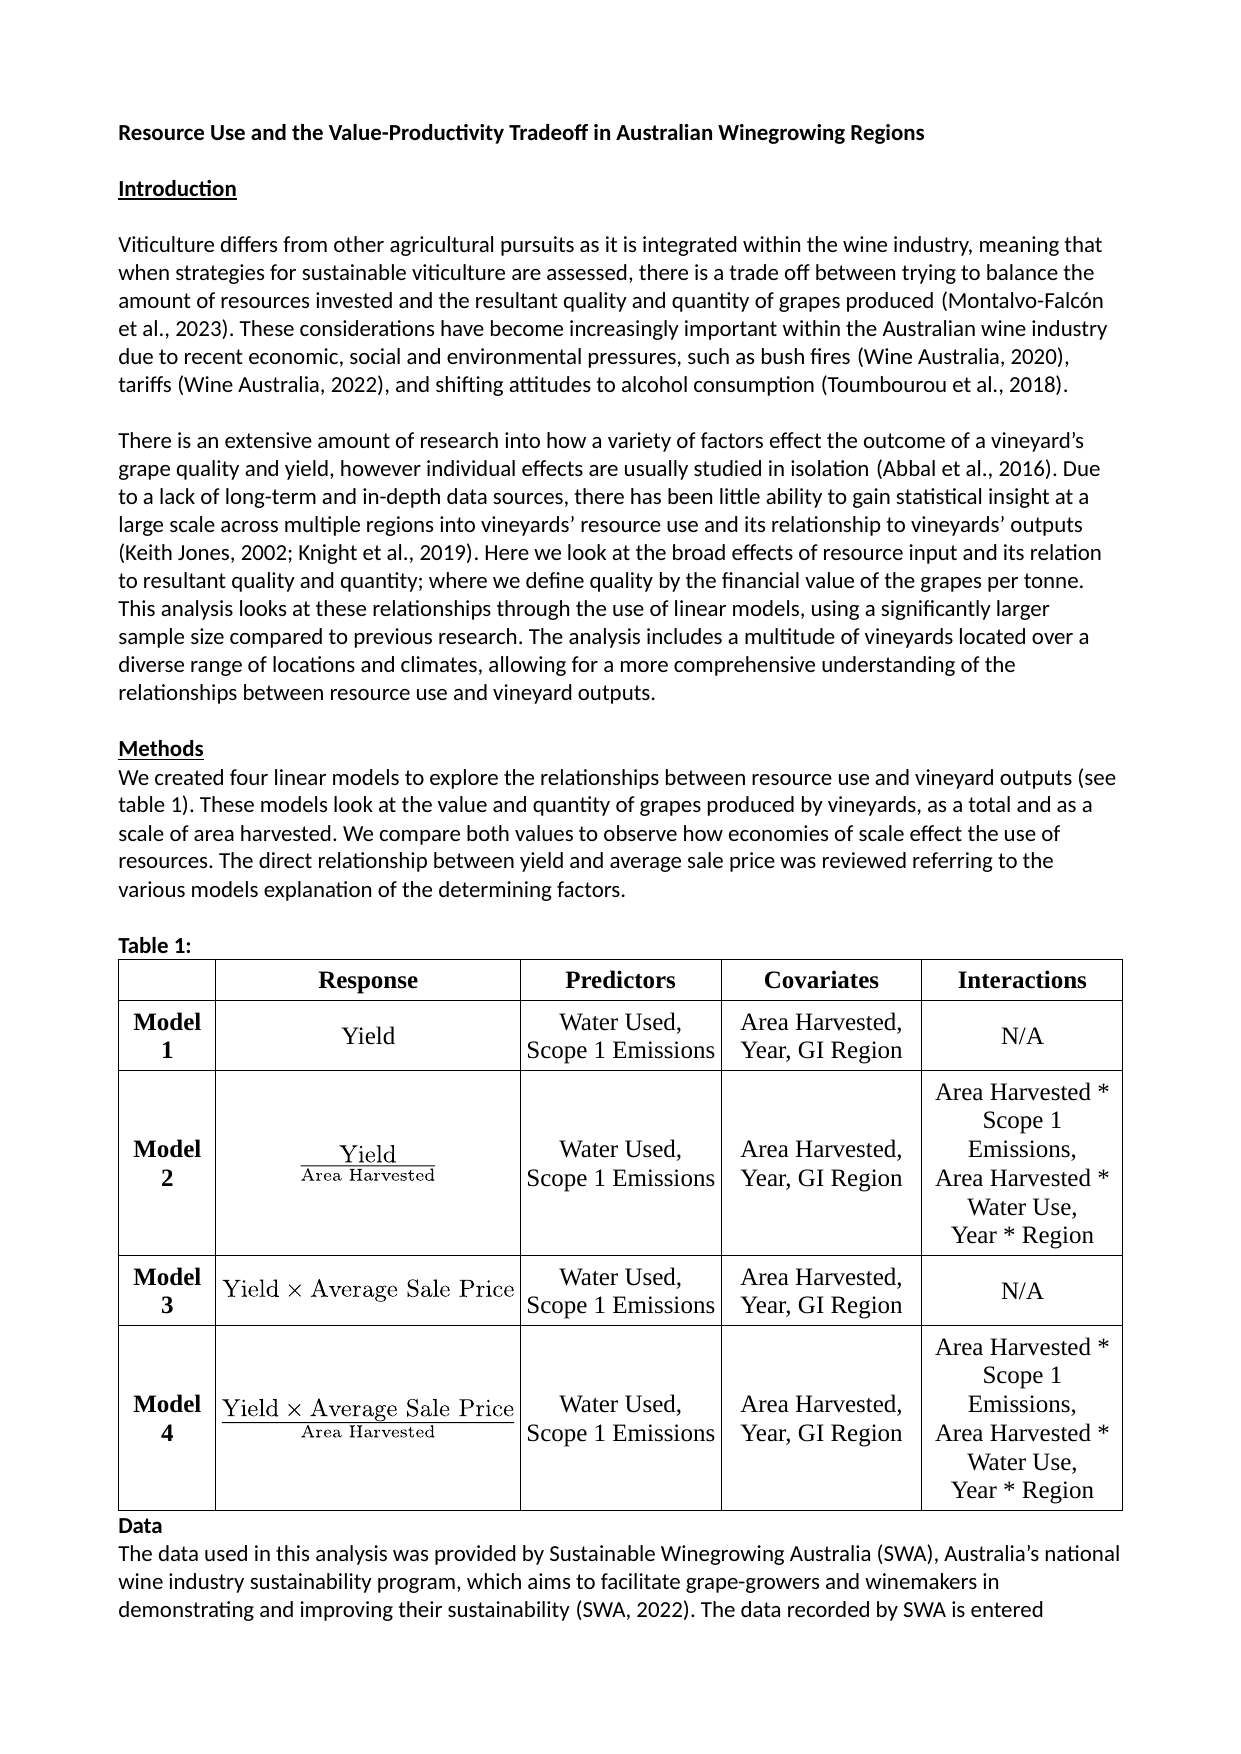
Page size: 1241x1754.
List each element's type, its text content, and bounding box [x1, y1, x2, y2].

table_cell Area Harvested * Scope 1 Emissions, Area Harvested * Water Use, Year * Region [922, 1326, 1122, 1510]
table_cell [216, 1326, 520, 1510]
table_cell Area Harvested, Year, GI Region [722, 1256, 921, 1325]
table_cell Water Used, Scope 1 Emissions [521, 1256, 721, 1325]
list The data used in this analysis was provided by Sustainable Winegrowing Australia (SWA), Australia’s national wine industry sustainability program, which aims to facilitate grape-growers and winemakers in demonstrating and improving their sustainability (SWA, 2022). The data recorded by SWA is entered [118, 1539, 1122, 1623]
table_header Predictors [521, 960, 721, 1000]
table_header Covariates [722, 960, 921, 1000]
list Methods [118, 734, 1122, 763]
list Viticulture differs from other agricultural pursuits as it is integrated within the wine industry, meaning that when strategies for sustainable viticulture are assessed, there is a trade off between trying to balance the amount of resources invested and the resultant quality and quantity of grapes produced (Montalvo-Falcón et al., 2023). These considerations have become increasingly important within the Australian wine industry due to recent economic, social and environmental pressures, such as bush fires (Wine Australia, 2020), tariffs (Wine Australia, 2022), and shifting attitudes to alcohol consumption (Toumbourou et al., 2018). [118, 230, 1122, 398]
table_header [119, 960, 215, 1000]
table_cell Yield [216, 1001, 520, 1070]
table_cell Model 3 [119, 1256, 215, 1325]
list Table 1: [118, 931, 1122, 959]
table_cell Water Used, Scope 1 Emissions [521, 1001, 721, 1070]
table_cell [216, 1256, 520, 1325]
table_cell Water Used, Scope 1 Emissions [521, 1326, 721, 1510]
table_header Response [216, 960, 520, 1000]
table_cell Model 1 [119, 1001, 215, 1070]
list We created four linear models to explore the relationships between resource use and vineyard outputs (see table 1). These models look at the value and quantity of grapes produced by vineyards, as a total and as a scale of area harvested. We compare both values to observe how economies of scale effect the use of resources. The direct relationship between yield and average sale price was reviewed referring to the various models explanation of the determining factors. [118, 763, 1122, 903]
text Resource Use and the Value-Productivity Tradeoff in Australian Winegrowing Regions [118, 118, 1122, 146]
list Introduction [118, 174, 1122, 202]
table_cell Area Harvested, Year, GI Region [722, 1326, 921, 1510]
list Data [118, 1511, 1122, 1539]
table_cell Area Harvested, Year, GI Region [722, 1071, 921, 1255]
table_cell Water Used, Scope 1 Emissions [521, 1071, 721, 1255]
table_cell Model 2 [119, 1071, 215, 1255]
table_cell Area Harvested, Year, GI Region [722, 1001, 921, 1070]
table_cell N/A [922, 1256, 1122, 1325]
table_header Interactions [922, 960, 1122, 1000]
list There is an extensive amount of research into how a variety of factors effect the outcome of a vineyard’s grape quality and yield, however individual effects are usually studied in isolation (Abbal et al., 2016). Due to a lack of long-term and in-depth data sources, there has been little ability to gain statistical insight at a large scale across multiple regions into vineyards’ resource use and its relationship to vineyards’ outputs (Keith Jones, 2002; Knight et al., 2019). Here we look at the broad effects of resource input and its relation to resultant quality and quantity; where we define quality by the financial value of the grapes per tonne. This analysis looks at these relationships through the use of linear models, using a significantly larger sample size compared to previous research. The analysis includes a multitude of vineyards located over a diverse range of locations and climates, allowing for a more comprehensive understanding of the relationships between resource use and vineyard outputs. [118, 426, 1122, 707]
table_cell N/A [922, 1001, 1122, 1070]
table_cell Area Harvested * Scope 1 Emissions, Area Harvested * Water Use, Year * Region [922, 1071, 1122, 1255]
table_cell [216, 1071, 520, 1255]
table_cell Model 4 [119, 1326, 215, 1510]
